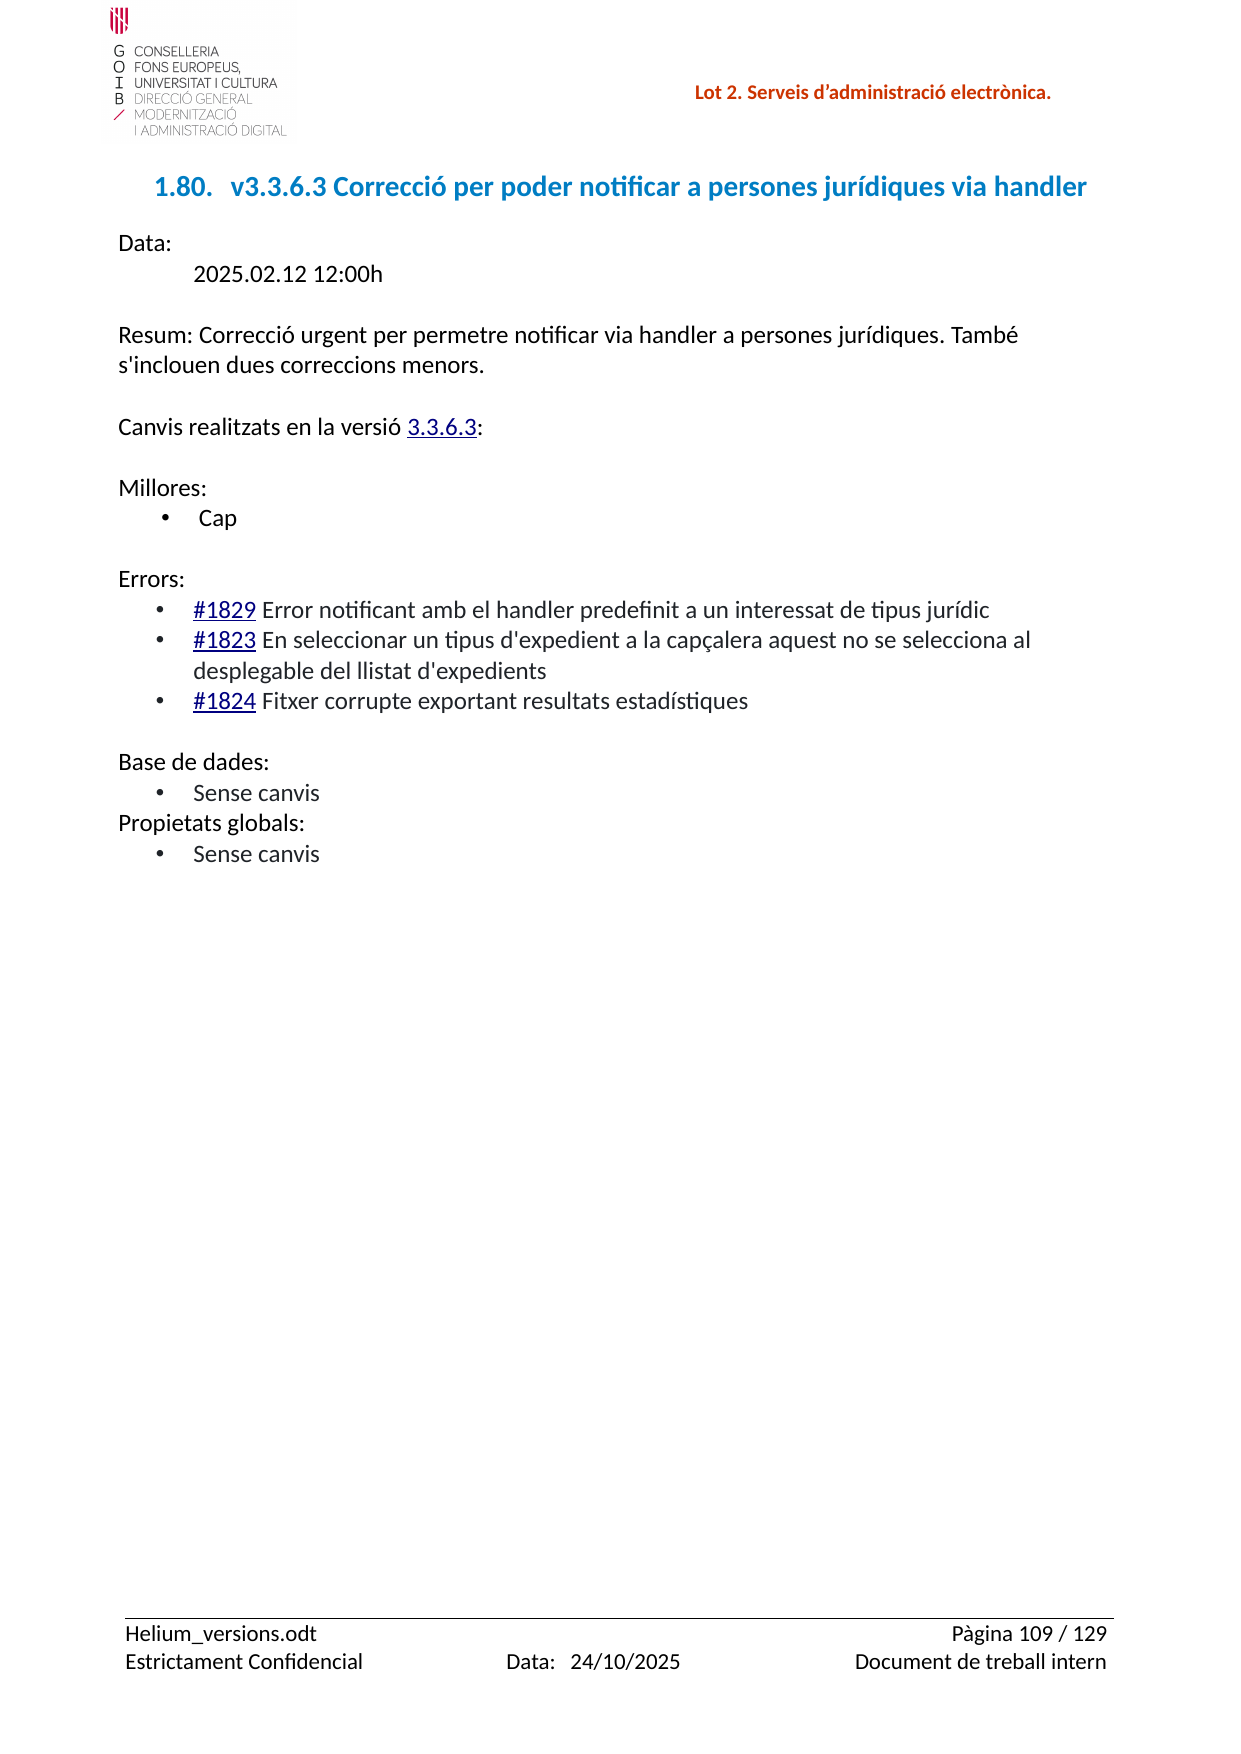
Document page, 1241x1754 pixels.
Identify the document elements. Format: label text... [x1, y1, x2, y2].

text Propietats globals: [118, 807, 1122, 838]
subtitle v3.3.6.3 Correcció per poder notificar a persones jurídiques via handler [153, 168, 1122, 204]
list #1824 Fitxer corrupte exportant resultats estadístiques [156, 685, 1122, 716]
picture [100, 0, 297, 144]
text 2025.02.12 12:00h [118, 258, 1122, 289]
list Sense canvis [156, 838, 1122, 868]
list Cap [161, 502, 1122, 533]
text Millores: [118, 472, 1122, 502]
text Errors: [118, 563, 1122, 594]
list Sense canvis [156, 777, 1122, 807]
list #1829 Error notificant amb el handler predefinit a un interessat de tipus jurídic [156, 594, 1122, 624]
text Data: [118, 228, 1122, 258]
text Canvis realitzats en la versió 3.3.6.3: [118, 411, 1122, 441]
text Base de dades: [118, 746, 1122, 777]
text Resum: Correcció urgent per permetre notificar via handler a persones jurídiques. També s'inclouen dues correccions menors. [118, 319, 1122, 380]
list #1823 En seleccionar un tipus d'expedient a la capçalera aquest no se selecciona al desplegable del llistat d'expedients [156, 624, 1122, 685]
